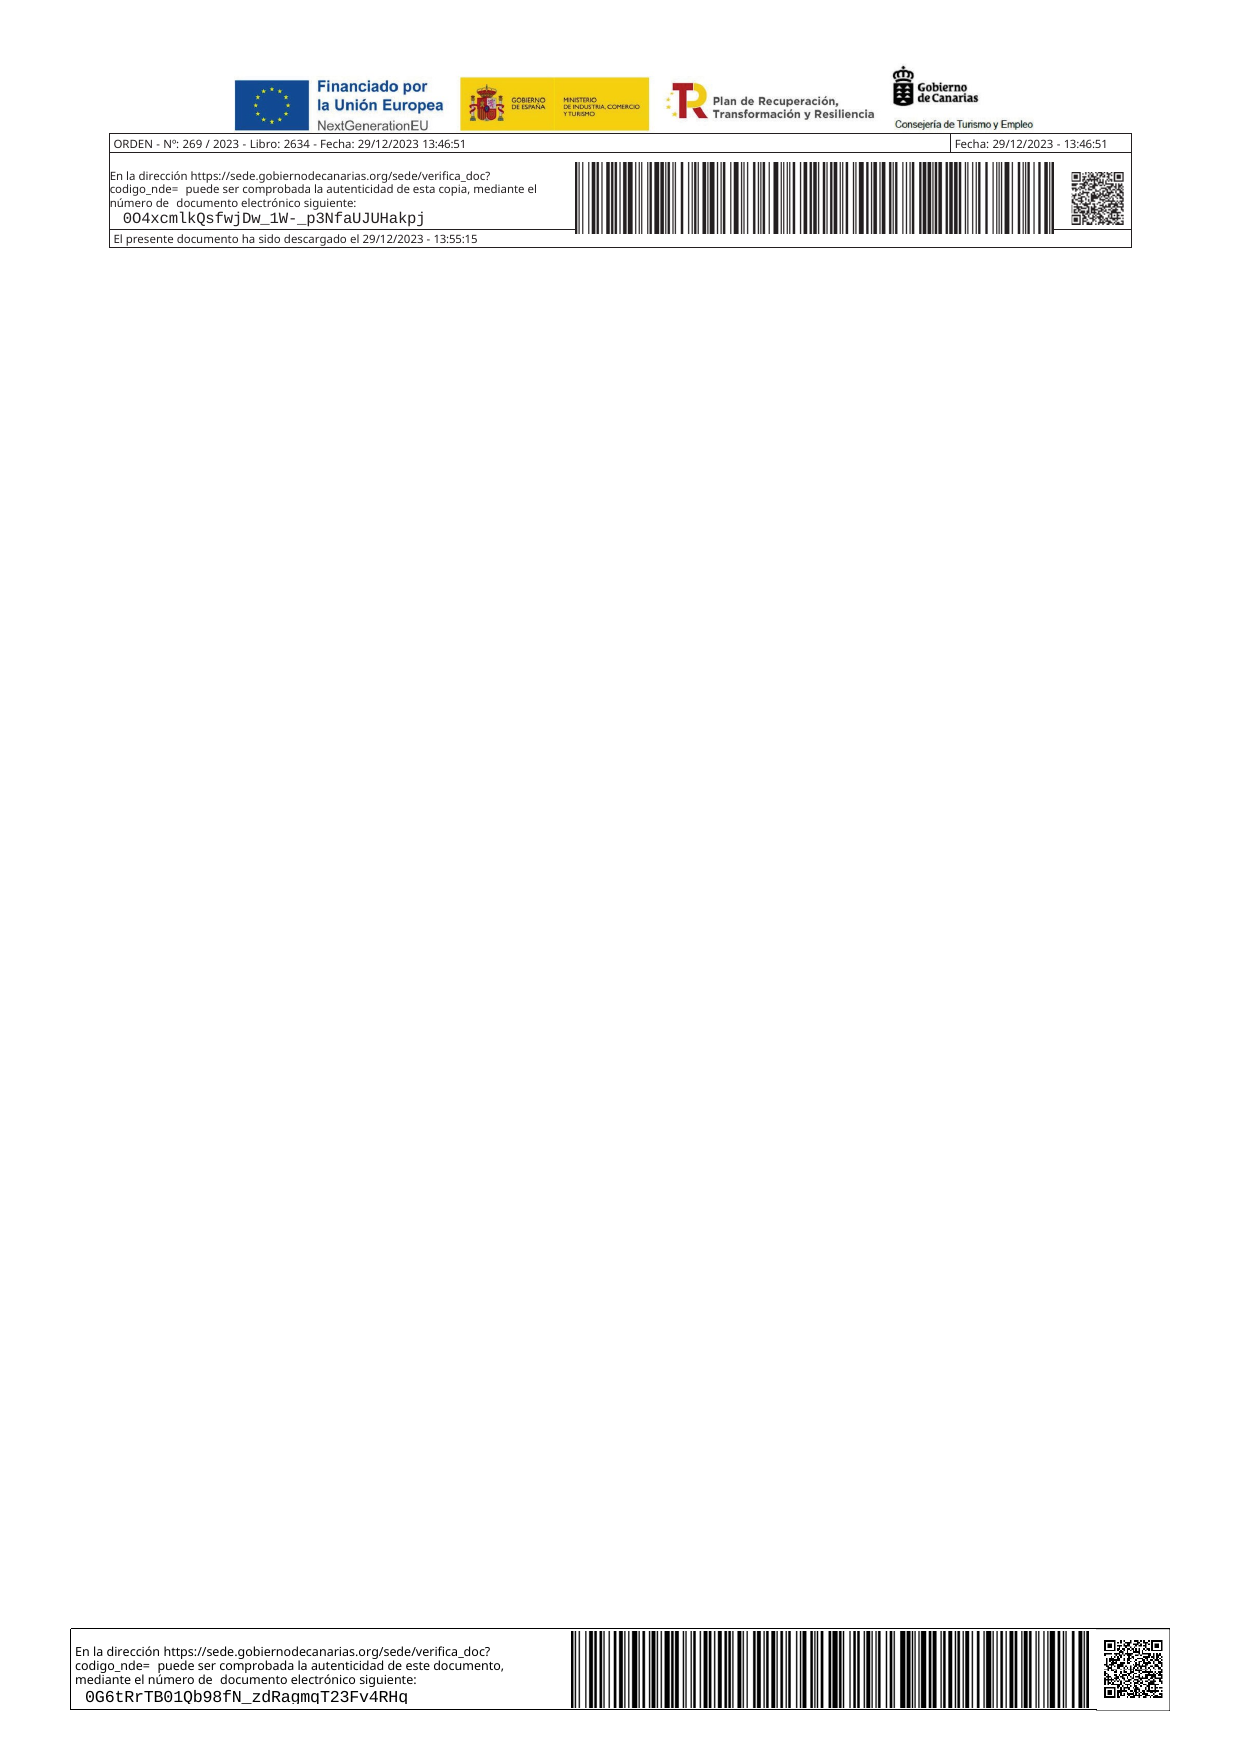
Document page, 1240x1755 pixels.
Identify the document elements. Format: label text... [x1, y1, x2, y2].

table_cell El presente documento ha sido descargado el 29/12/2023 - 13:55:15 [110, 230, 1131, 247]
table_cell En la dirección https://sede.gobiernodecanarias.org/sede/verifica_doc?codigo_nde= puede ser comprobada la autenticidad de esta copia, mediante el número de documento electrónico siguiente: 0O4xcmlkQsfwjDw_1W-_p3NfaUJUHakpj [110, 153, 1131, 228]
table_cell ORDEN - Nº: 269 / 2023 - Libro: 2634 - Fecha: 29/12/2023 13:46:51 [110, 134, 950, 152]
table_cell Fecha: 29/12/2023 - 13:46:51 [951, 134, 1131, 152]
